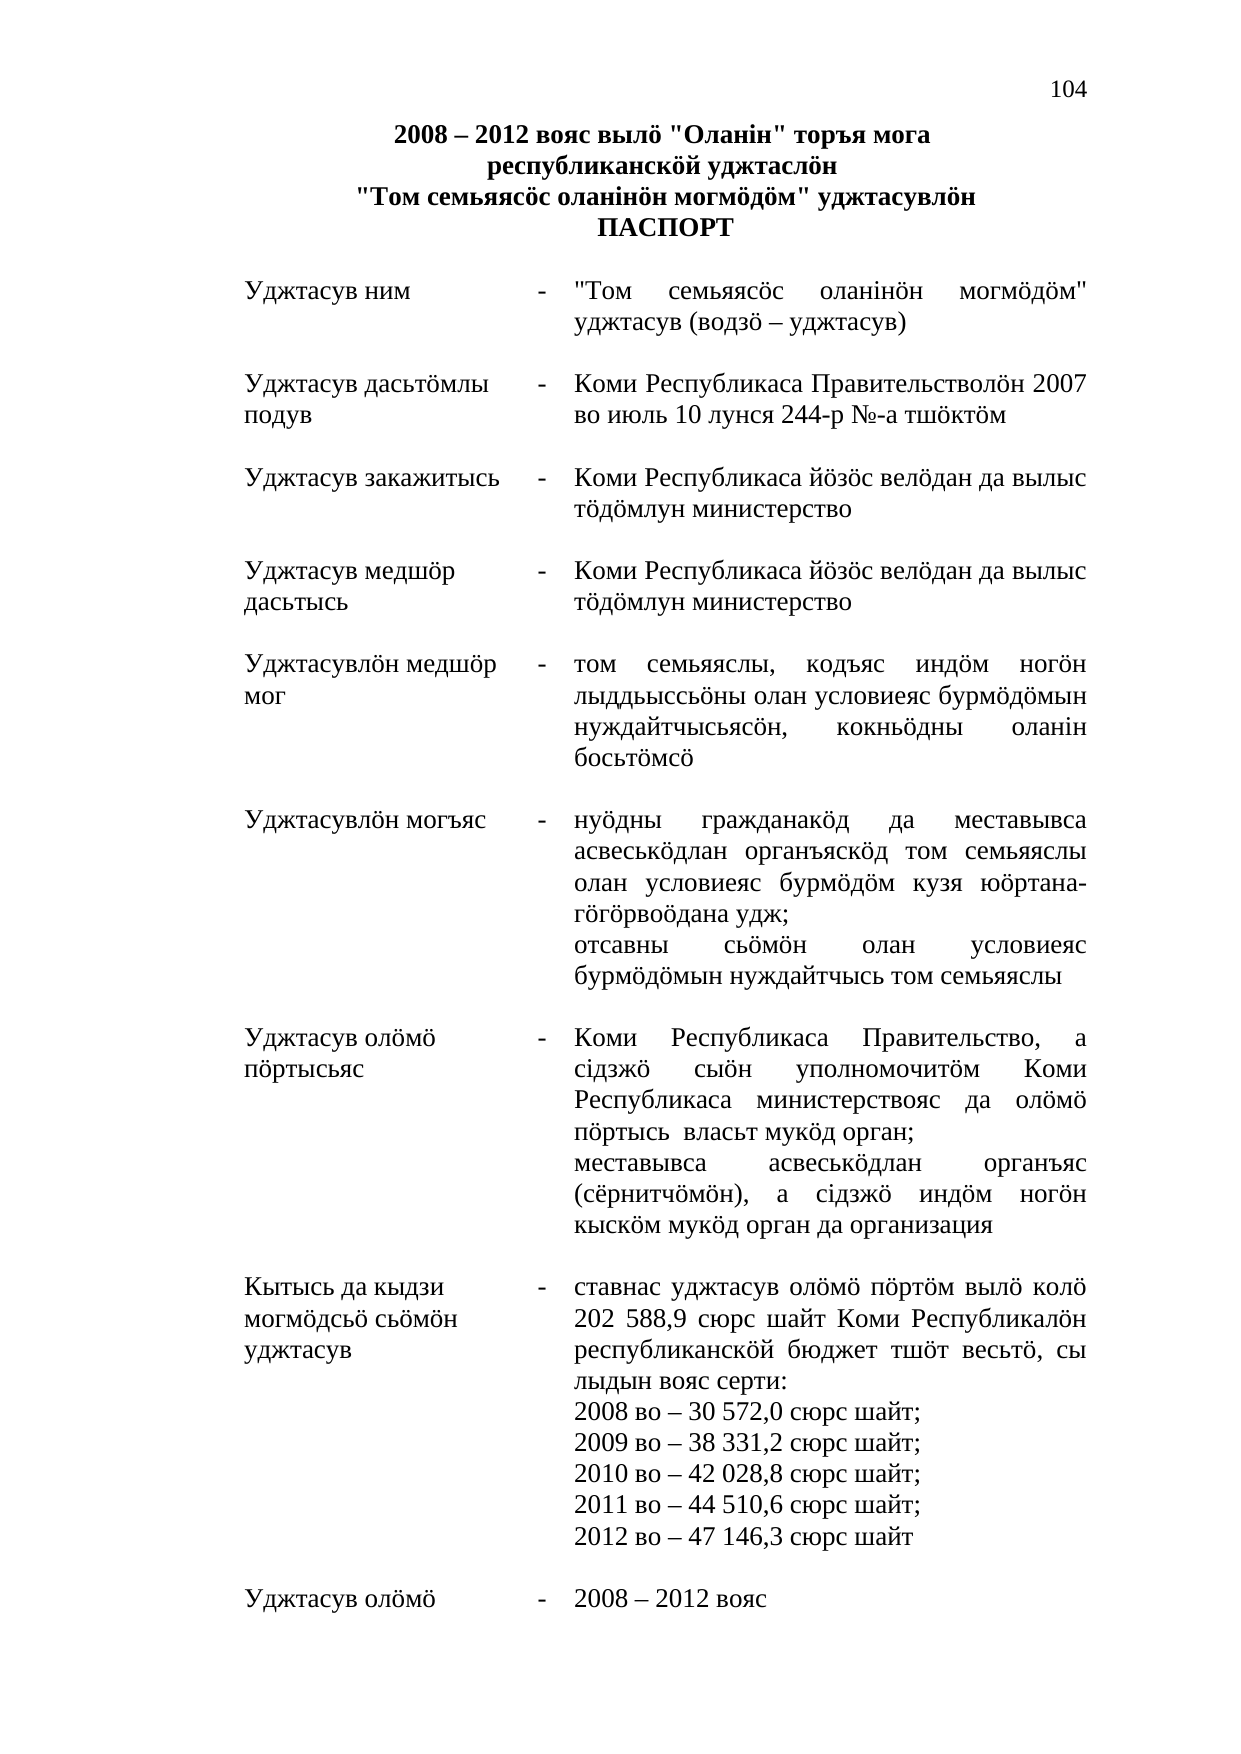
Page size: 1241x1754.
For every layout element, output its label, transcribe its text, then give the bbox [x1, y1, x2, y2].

table_cell Коми Республикаса йöзöс велöдан да вылыс тöдöмлун министерство [563, 554, 1098, 648]
table_cell - [521, 1582, 563, 1613]
table_cell Уджтасув олöмö пöртысьяс [233, 1021, 521, 1271]
table_cell Кытысь да кыдзи могмöдсьö сьöмöн уджтасув [233, 1271, 521, 1582]
text 2008 – 2012 вояс вылö "Оланін" торъя мога [244, 118, 1087, 149]
table_cell Уджтасувлöн могъяс [233, 803, 521, 1021]
table_cell - [521, 1271, 563, 1582]
table_cell 2008 – 2012 вояс [563, 1582, 1098, 1613]
table_cell - [521, 461, 563, 554]
table_cell - [521, 803, 563, 1021]
table_cell ставнас уджтасув олöмö пöртöм вылö колö 202 588,9 сюрс шайт Коми Республикалöн республиканскöй бюджет тшöт весьтö, сы лыдын вояс серти: 2008 во – 30 572,0 сюрс шайт; 2009 во – 38 331,2 сюрс шайт; 2010 во – 42 028,8 сюрс шайт; 2011 во – 44 510,6 сюрс шайт; 2012 во – 47 146,3 сюрс шайт [563, 1271, 1098, 1582]
table_cell Уджтасув закажитысь [233, 461, 521, 554]
table_cell нуöдны гражданакöд да меставывса асвеськöдлан органъяскöд том семьяяслы олан условиеяс бурмöдöм кузя юöртана-гöгöрвоöдана удж; отсавны сьöмöн олан условиеяс бурмöдöмын нуждайтчысь том семьяяслы [563, 803, 1098, 1021]
table_cell Коми Республикаса Правительстволöн 2007 во июль 10 лунся 244-р №-а тшöктöм [563, 367, 1098, 461]
table_cell Уджтасув медшöр дасьтысь [233, 554, 521, 648]
table_cell - [521, 367, 563, 461]
table_header "Том семьяясöс оланінöн могмöдöм" уджтасув (водзö – уджтасув) [563, 274, 1098, 367]
table_cell - [521, 554, 563, 648]
table_cell Коми Республикаса Правительство, а сідзжö сыöн уполномочитöм Коми Республикаса министерствояс да олöмö пöртысь власьт мукöд орган; меставывса асвеськöдлан органъяс (сёрнитчöмöн), а сідзжö индöм ногöн кыскöм мукöд орган да организация [563, 1021, 1098, 1271]
table_cell Уджтасувлöн медшöр мог [233, 648, 521, 803]
text "Том семьяясöс оланінöн могмöдöм" уджтасувлöн [244, 180, 1087, 212]
table_cell - [521, 1021, 563, 1271]
table_cell - [521, 648, 563, 803]
text ПАСПОРТ [244, 212, 1087, 243]
table_cell Уджтасув олöмö [233, 1582, 521, 1613]
table_cell том семьяяслы, кодъяс индöм ногöн лыддьыссьöны олан условиеяс бурмöдöмын нуждайтчысьясöн, кокньöдны оланін босьтöмсö [563, 648, 1098, 803]
text республиканскöй уджтаслöн [244, 149, 1087, 180]
table_header - [521, 274, 563, 367]
table_cell Уджтасув дасьтöмлы подув [233, 367, 521, 461]
table_header Уджтасув ним [233, 274, 521, 367]
table_cell Коми Республикаса йöзöс велöдан да вылыс тöдöмлун министерство [563, 461, 1098, 554]
